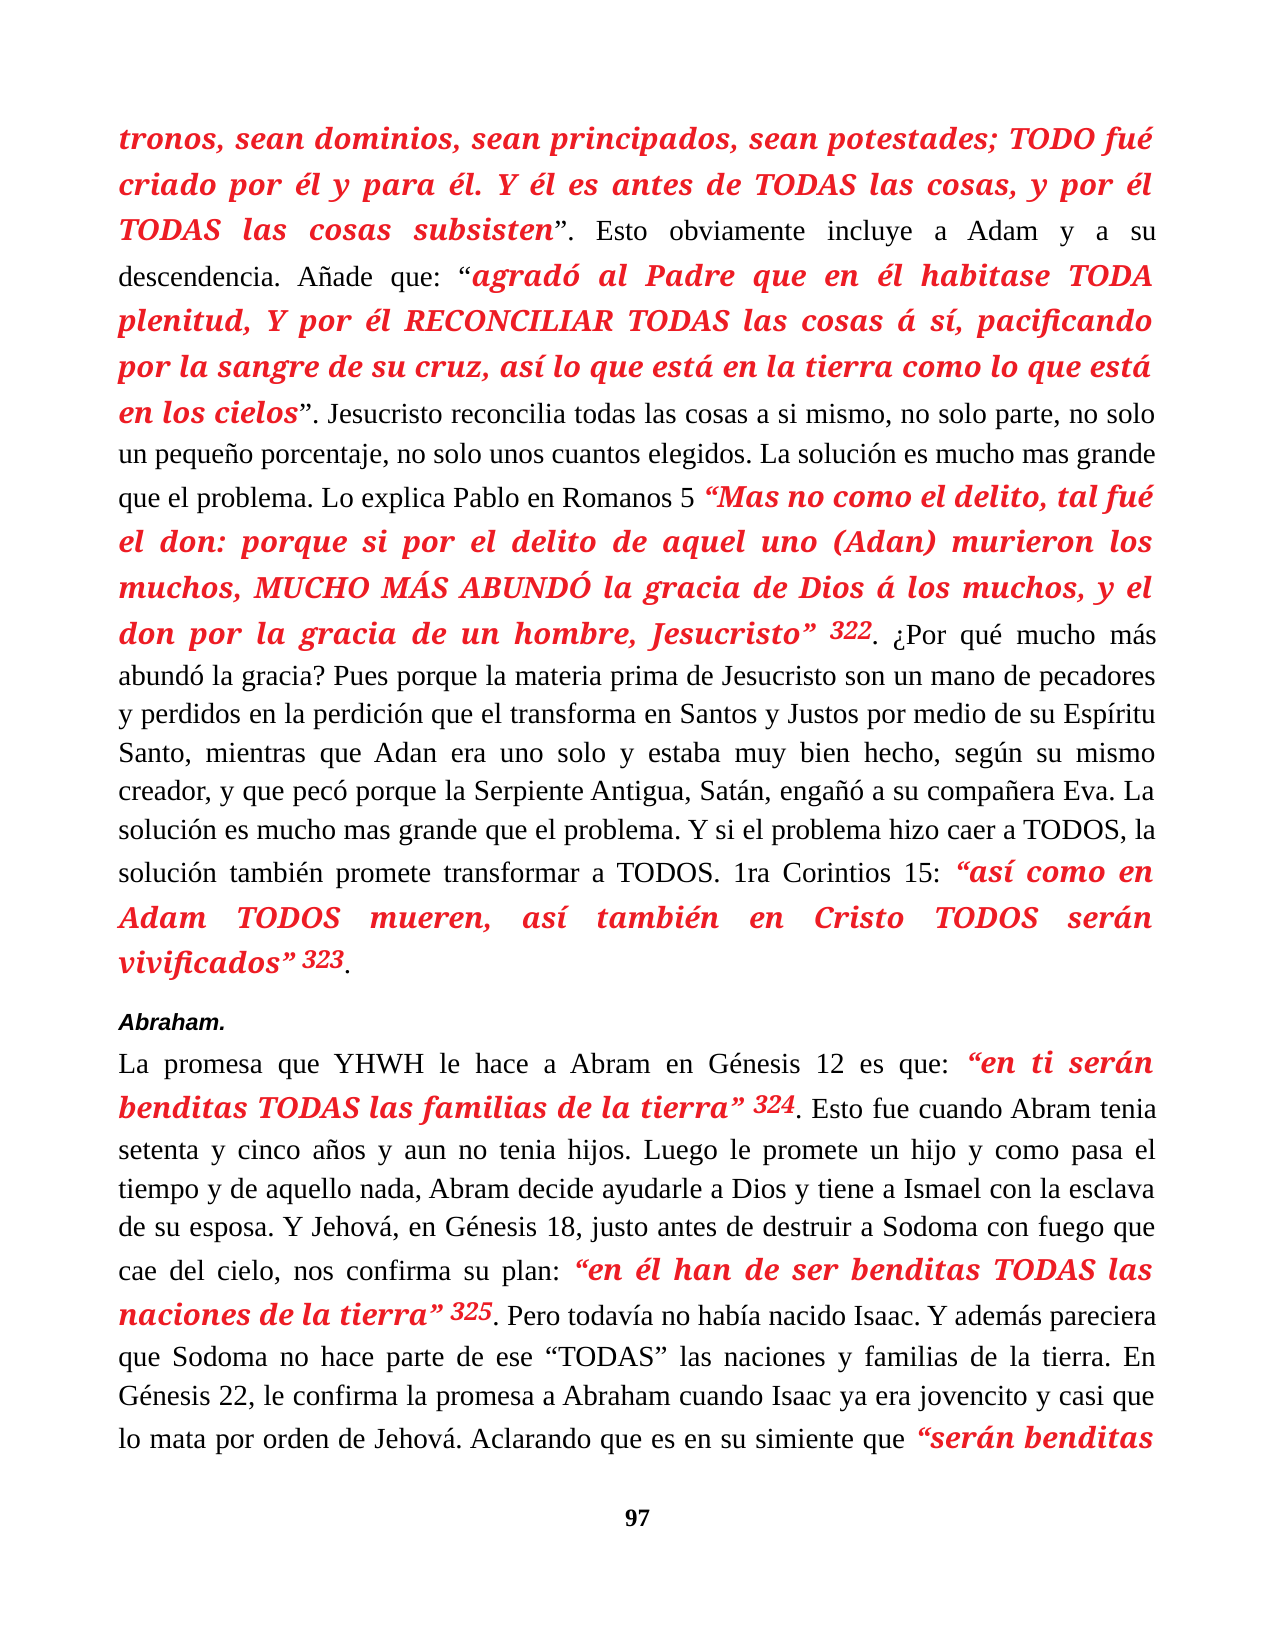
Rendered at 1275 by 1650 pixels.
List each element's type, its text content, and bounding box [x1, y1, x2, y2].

subtitle Abraham. [118, 1009, 1157, 1036]
text tronos, sean dominios, sean principados, sean potestades; TODO fué criado por él y para él. Y él es antes de TODAS las cosas, y por él TODAS las cosas subsisten”. Esto obviamente incluye a Adam y a su descendencia. Añade que: “agradó al Padre que en él habitase TODA plenitud, Y por él RECONCILIAR TODAS las cosas á sí, pacificando por la sangre de su cruz, así lo que está en la tierra como lo que está en los cielos”. Jesucristo reconcilia todas las cosas a si mismo, no solo parte, no solo un pequeño porcentaje, no solo unos cuantos elegidos. La solución es mucho mas grande que el problema. Lo explica Pablo en Romanos 5 “Mas no como el delito, tal fué el don: porque si por el delito de aquel uno (Adan) murieron los muchos, MUCHO MÁS ABUNDÓ la gracia de Dios á los muchos, y el don por la gracia de un hombre, Jesucristo” . ¿Por qué mucho más abundó la gracia? Pues porque la materia prima de Jesucristo son un mano de pecadores y perdidos en la perdición que el transforma en Santos y Justos por medio de su Espíritu Santo, mientras que Adan era uno solo y estaba muy bien hecho, según su mismo creador, y que pecó porque la Serpiente Antigua, Satán, engañó a su compañera Eva. La solución es mucho mas grande que el problema. Y si el problema hizo caer a TODOS, la solución también promete transformar a TODOS. 1ra Corintios 15: “así como en Adam TODOS mueren, así también en Cristo TODOS serán vivificados” . [118, 118, 1157, 982]
text La promesa que YHWH le hace a Abram en Génesis 12 es que: “en ti serán benditas TODAS las familias de la tierra” . Esto fue cuando Abram tenia setenta y cinco años y aun no tenia hijos. Luego le promete un hijo y como pasa el tiempo y de aquello nada, Abram decide ayudarle a Dios y tiene a Ismael con la esclava de su esposa. Y Jehová, en Génesis 18, justo antes de destruir a Sodoma con fuego que cae del cielo, nos confirma su plan: “en él han de ser benditas TODAS las naciones de la tierra” . Pero todavía no había nacido Isaac. Y además pareciera que Sodoma no hace parte de ese “TODAS” las naciones y familias de la tierra. En Génesis 22, le confirma la promesa a Abraham cuando Isaac ya era jovencito y casi que lo mata por orden de Jehová. Aclarando que es en su simiente que “serán benditas [118, 1042, 1157, 1457]
